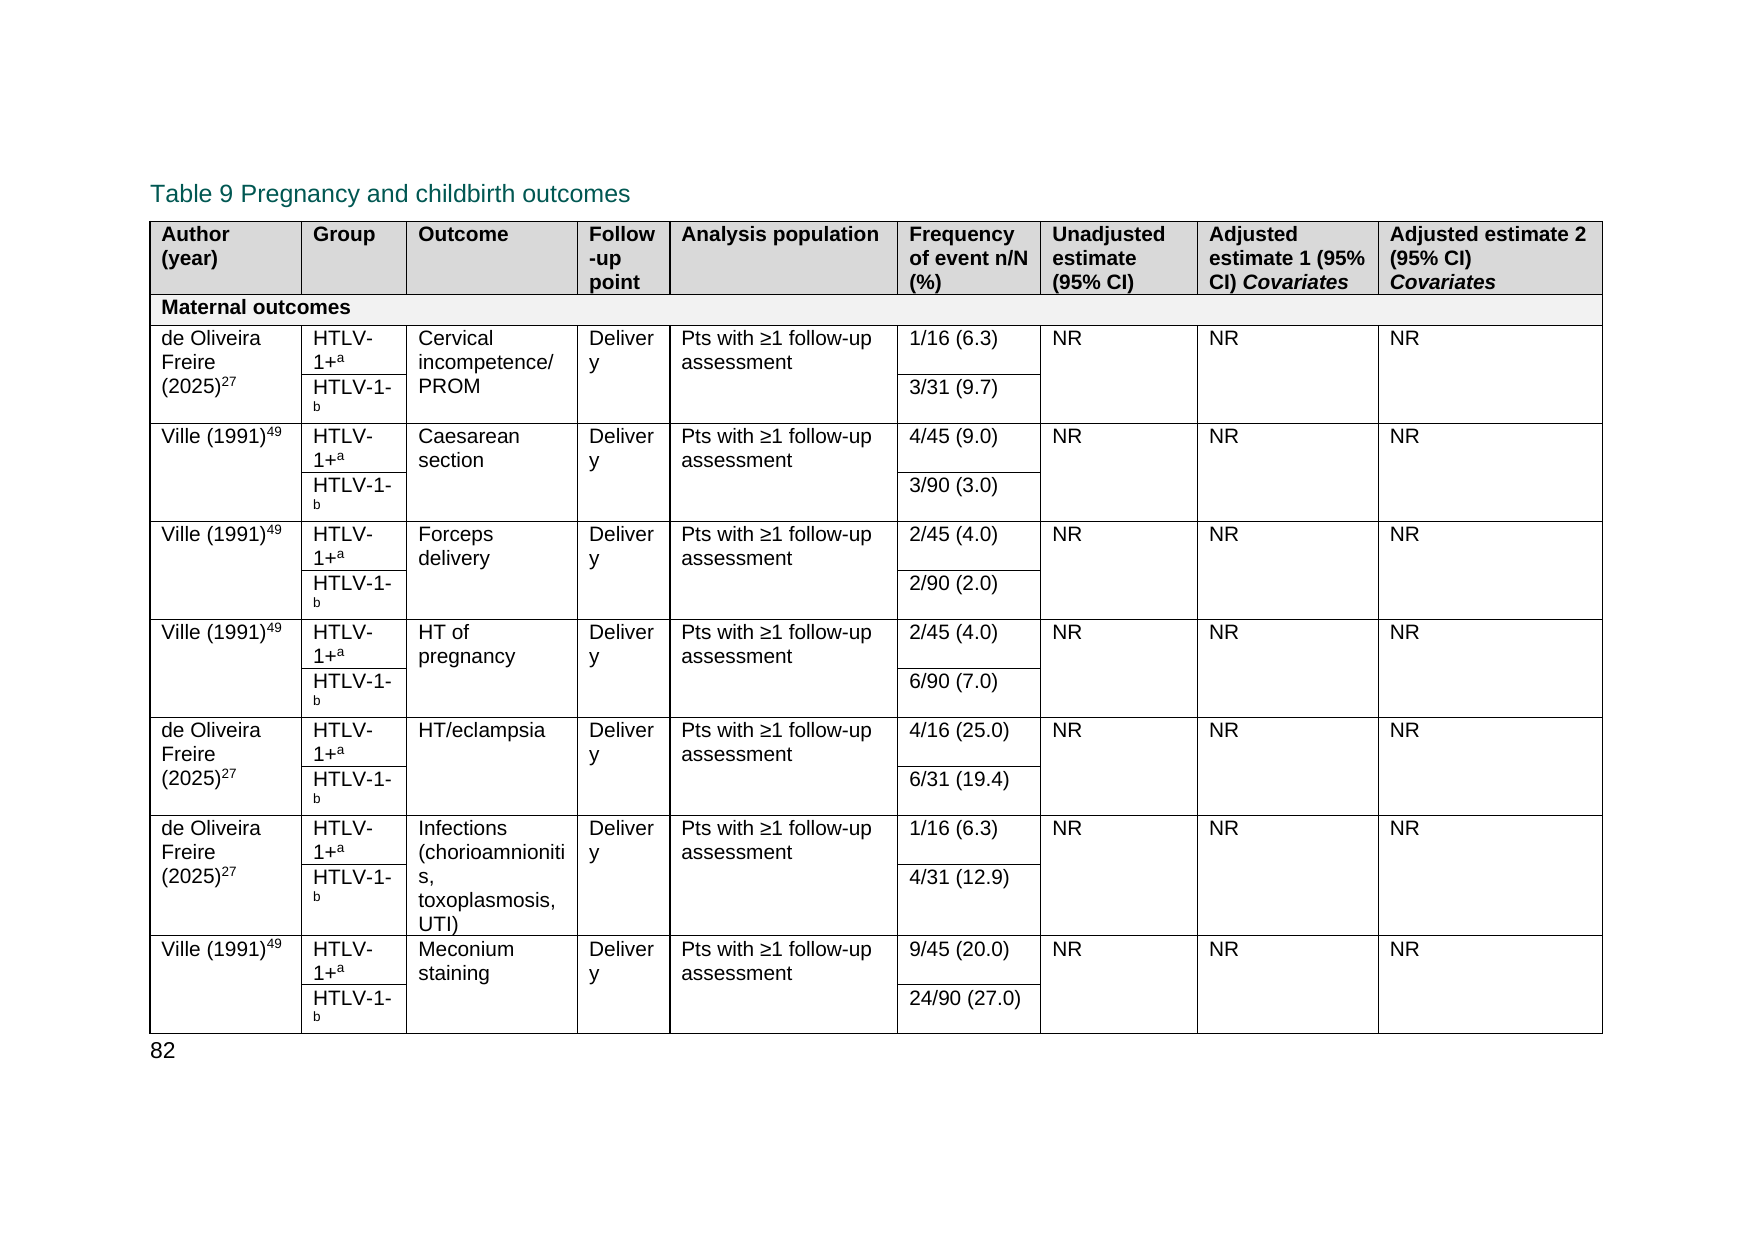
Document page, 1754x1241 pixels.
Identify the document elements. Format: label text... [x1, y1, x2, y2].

table_header Group [302, 222, 406, 294]
table_cell HTLV-1-b [302, 669, 406, 717]
table_cell 4/31 (12.9) [898, 865, 1040, 935]
table_cell 24/90 (27.0) [898, 985, 1040, 1033]
table_header Author (year) [151, 222, 301, 294]
table_cell Delivery [578, 326, 669, 423]
table_cell Infections (chorioamnionitis, toxoplasmosis, UTI) [407, 816, 577, 935]
table_cell NR [1379, 620, 1602, 717]
table_header Frequency of event n/N (%) [898, 222, 1040, 294]
table_cell HT/eclampsia [407, 718, 577, 814]
table_cell Maternal outcomes [151, 295, 1602, 325]
table_cell Cervical incompetence/ PROM [407, 326, 577, 423]
table_cell HT of pregnancy [407, 620, 577, 717]
table_cell 2/90 (2.0) [898, 571, 1040, 619]
table_cell Pts with ≥1 follow-up assessment [671, 620, 897, 717]
table_cell Delivery [578, 620, 669, 717]
table_cell Ville (1991)49 [151, 620, 301, 717]
table_cell HTLV-1+a [302, 326, 406, 374]
table_cell Pts with ≥1 follow-up assessment [671, 936, 897, 1033]
table_cell Pts with ≥1 follow-up assessment [671, 816, 897, 935]
table_cell HTLV-1+a [302, 620, 406, 668]
table_cell Pts with ≥1 follow-up assessment [671, 718, 897, 814]
table_cell NR [1198, 522, 1378, 619]
table_cell NR [1379, 522, 1602, 619]
table_cell NR [1198, 816, 1378, 935]
table_cell NR [1041, 718, 1197, 814]
table_cell NR [1379, 816, 1602, 935]
table_header Outcome [407, 222, 577, 294]
table_cell NR [1041, 816, 1197, 935]
table_cell HTLV-1+a [302, 424, 406, 472]
table_cell Delivery [578, 424, 669, 521]
table_cell Meconium staining [407, 936, 577, 1033]
table_cell NR [1041, 326, 1197, 423]
table_cell Forceps delivery [407, 522, 577, 619]
table_header Unadjusted estimate (95% CI) [1041, 222, 1197, 294]
table_cell NR [1198, 424, 1378, 521]
table_cell HTLV-1-b [302, 571, 406, 619]
table_cell HTLV-1+a [302, 718, 406, 766]
text Table 9 Pregnancy and childbirth outcomes [150, 179, 1604, 208]
table_cell NR [1379, 424, 1602, 521]
table_cell 3/31 (9.7) [898, 375, 1040, 423]
table_cell Pts with ≥1 follow-up assessment [671, 424, 897, 521]
table_cell NR [1198, 936, 1378, 1033]
table_cell 2/45 (4.0) [898, 620, 1040, 668]
table_cell 6/90 (7.0) [898, 669, 1040, 717]
table_cell Delivery [578, 522, 669, 619]
table_cell Pts with ≥1 follow-up assessment [671, 326, 897, 423]
table_cell NR [1379, 326, 1602, 423]
table_cell de Oliveira Freire (2025)27 [151, 326, 301, 423]
table_cell 3/90 (3.0) [898, 473, 1040, 521]
table_cell NR [1041, 424, 1197, 521]
table_cell NR [1041, 620, 1197, 717]
table_cell de Oliveira Freire (2025)27 [151, 718, 301, 814]
table_header Adjusted estimate 2 (95% CI) Covariates [1379, 222, 1602, 294]
table_cell Ville (1991)49 [151, 522, 301, 619]
table_cell NR [1379, 936, 1602, 1033]
table_cell 2/45 (4.0) [898, 522, 1040, 570]
table_cell de Oliveira Freire (2025)27 [151, 816, 301, 935]
table_header Adjusted estimate 1 (95% CI) Covariates [1198, 222, 1378, 294]
table_cell NR [1041, 522, 1197, 619]
table_header Follow-up point [578, 222, 669, 294]
table_cell NR [1198, 620, 1378, 717]
table_cell HTLV-1-b [302, 375, 406, 423]
table_cell HTLV-1+a [302, 936, 406, 984]
table_cell NR [1198, 718, 1378, 814]
table_cell 9/45 (20.0) [898, 936, 1040, 984]
table_cell HTLV-1+a [302, 816, 406, 863]
table_cell HTLV-1-b [302, 865, 406, 935]
table_cell 1/16 (6.3) [898, 816, 1040, 863]
table_cell 4/16 (25.0) [898, 718, 1040, 766]
table_cell HTLV-1+a [302, 522, 406, 570]
table_cell Delivery [578, 718, 669, 814]
table_cell NR [1041, 936, 1197, 1033]
table_cell HTLV-1-b [302, 473, 406, 521]
table_cell 6/31 (19.4) [898, 767, 1040, 814]
table_cell 1/16 (6.3) [898, 326, 1040, 374]
table_cell Ville (1991)49 [151, 936, 301, 1033]
table_cell Caesarean section [407, 424, 577, 521]
table_cell 4/45 (9.0) [898, 424, 1040, 472]
table_cell NR [1198, 326, 1378, 423]
table_cell NR [1379, 718, 1602, 814]
table_cell HTLV-1-b [302, 767, 406, 814]
table_cell HTLV-1-b [302, 985, 406, 1033]
table_cell Ville (1991)49 [151, 424, 301, 521]
table_cell Delivery [578, 936, 669, 1033]
table_cell Delivery [578, 816, 669, 935]
table_cell Pts with ≥1 follow-up assessment [671, 522, 897, 619]
table_header Analysis population [671, 222, 897, 294]
